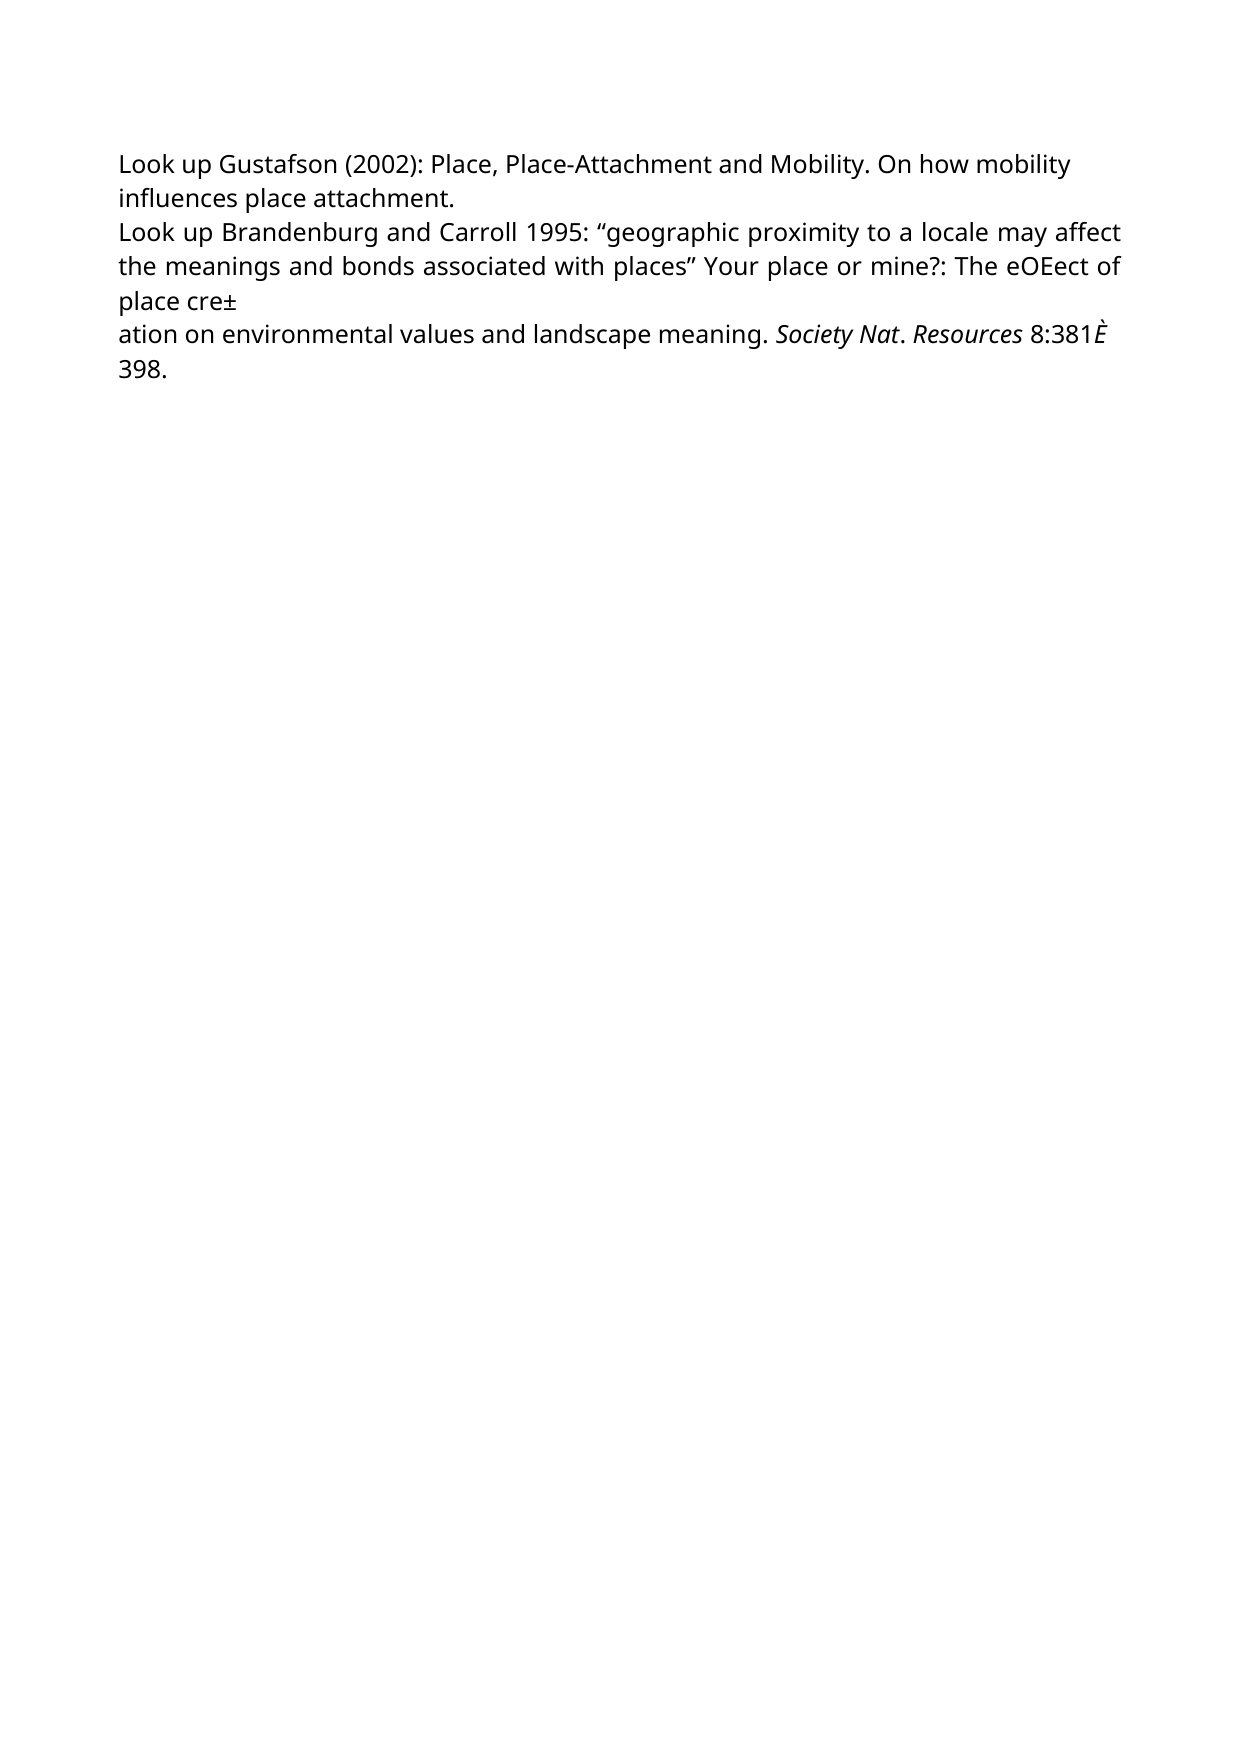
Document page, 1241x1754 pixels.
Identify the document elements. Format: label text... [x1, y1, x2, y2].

text ation on environmental values and landscape meaning. Society Nat. Resources 8:381È [118, 317, 1122, 351]
text 398. [118, 351, 1122, 385]
text Look up Brandenburg and Carroll 1995: “geographic proximity to a locale may affect the meanings and bonds associated with places” Your place or mine?: The eOEect of place cre± [118, 215, 1122, 317]
text Look up Gustafson (2002): Place, Place-Attachment and Mobility. On how mobility influences place attachment. [118, 147, 1122, 215]
